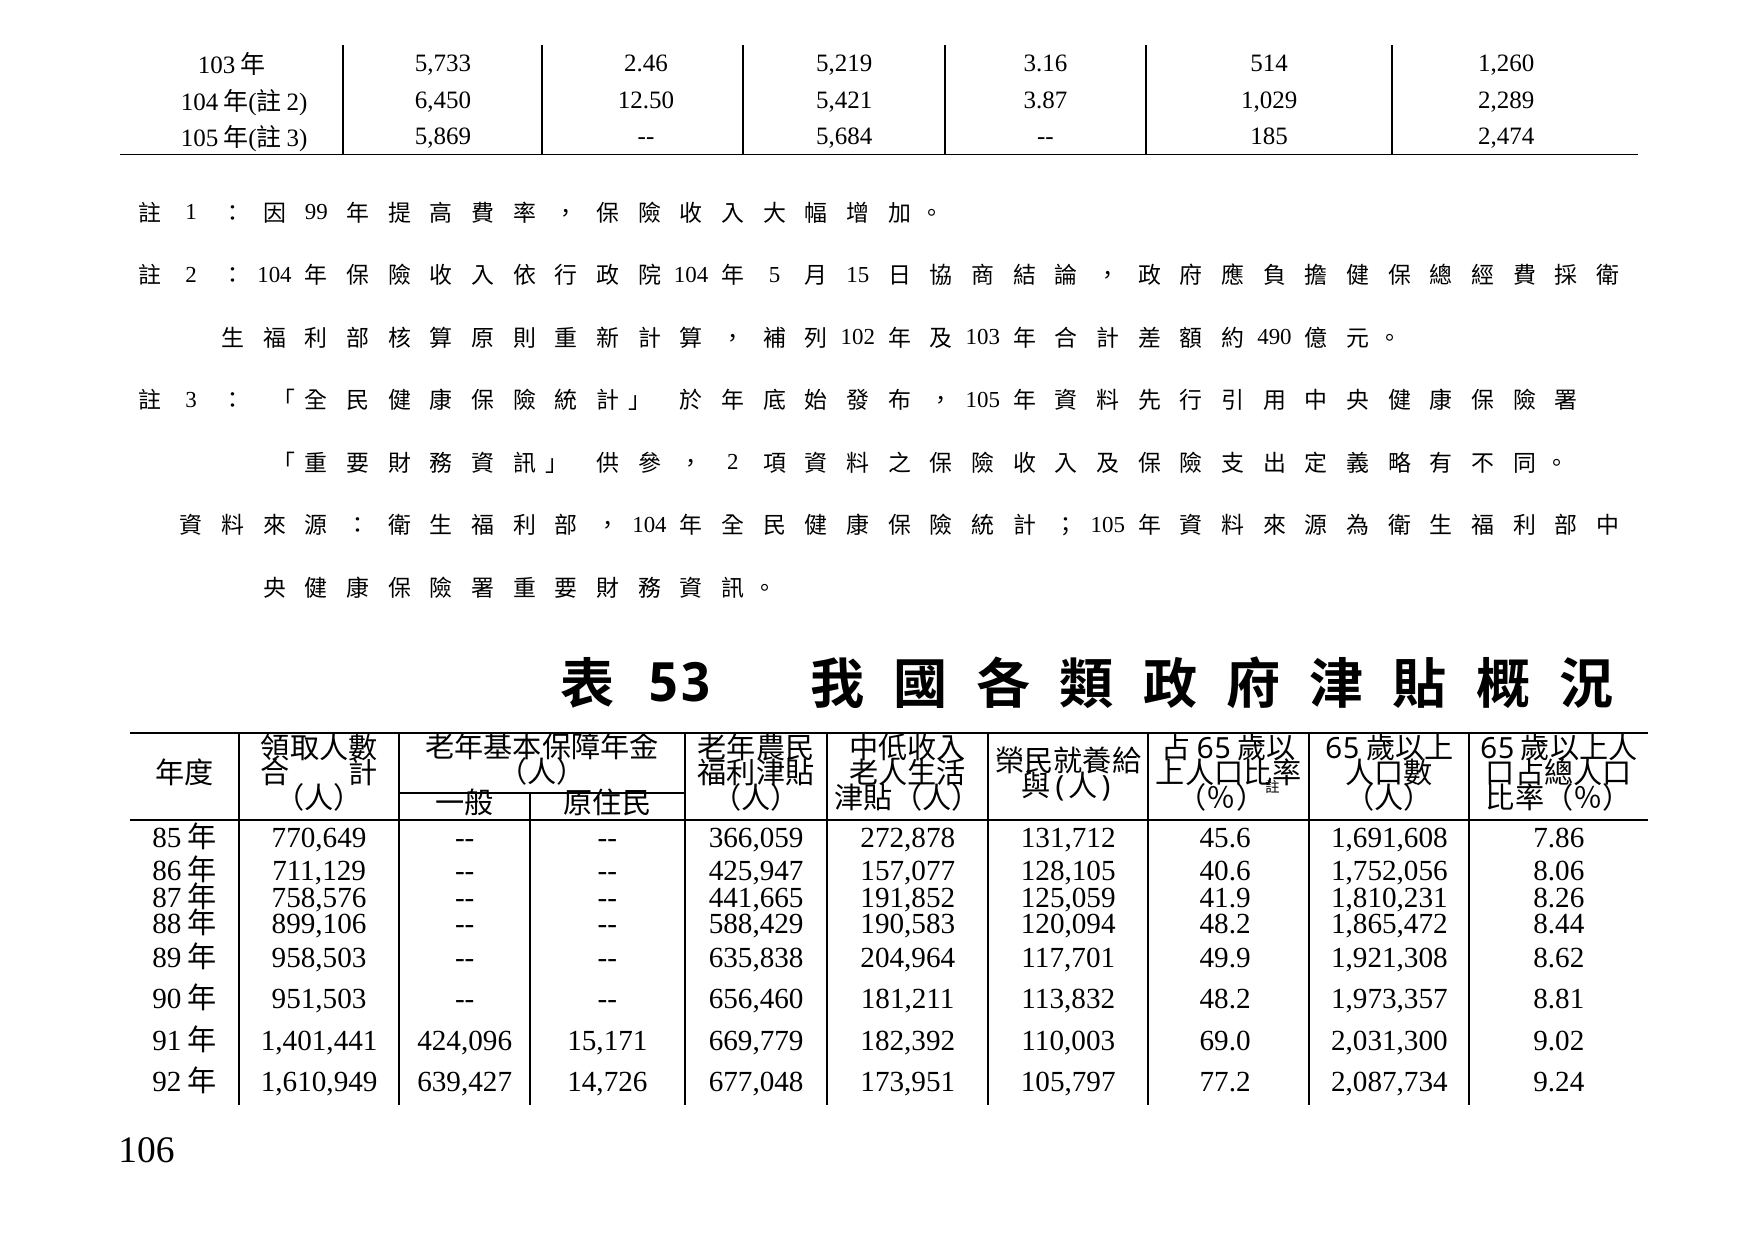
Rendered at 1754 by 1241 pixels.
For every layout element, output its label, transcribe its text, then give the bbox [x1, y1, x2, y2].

table_cell 9.24 [1470, 1063, 1648, 1104]
table_cell 173,951 [828, 1063, 987, 1104]
table_cell 40.6 [1149, 859, 1308, 888]
table_cell 191,852 [828, 888, 987, 913]
table_cell 711,129 [240, 859, 398, 888]
table_cell 1,752,056 [1310, 859, 1468, 888]
table_cell 92年 [130, 1063, 238, 1104]
table_cell 128,105 [989, 859, 1147, 888]
table_cell 366,059 [686, 821, 826, 859]
table_cell 5,684 [744, 117, 944, 153]
table_cell 48.2 [1149, 980, 1308, 1022]
table_cell 3.16 [946, 45, 1145, 81]
table_cell 131,712 [989, 821, 1147, 859]
table_cell 182,392 [828, 1022, 987, 1063]
table_cell 8.06 [1470, 859, 1648, 888]
table_cell -- [400, 913, 529, 939]
text 註3：「全民健康保險統計」於年底始發布，105年資料先行引用中央健康保險署「重要財務資訊」供參，2項資料之保險收入及保險支出定義略有不同。 [128, 357, 1628, 482]
table_cell 103年 [120, 45, 342, 81]
table_cell -- [400, 888, 529, 913]
table_cell 639,427 [400, 1063, 529, 1104]
table_cell 1,029 [1147, 81, 1391, 117]
table_cell 110,003 [989, 1022, 1147, 1063]
table_cell 1,610,949 [240, 1063, 398, 1104]
table_cell -- [400, 821, 529, 859]
table_cell 87年 [130, 888, 238, 913]
text 註1：因99年提高費率，保險收入大幅增加。 [128, 170, 1628, 232]
table_cell 425,947 [686, 859, 826, 888]
table_cell 15,171 [531, 1022, 684, 1063]
table_cell -- [543, 117, 742, 153]
table_header 占65歲以上人口比率（％）註 [1149, 734, 1308, 819]
table_cell 272,878 [828, 821, 987, 859]
text 註2：104年保險收入依行政院104年5月15日協商結論，政府應負擔健保總經費採衛生福利部核算原則重新計算，補列102年及103年合計差額約490億元。 [128, 232, 1628, 357]
table_cell -- [531, 821, 684, 859]
table_cell 588,429 [686, 913, 826, 939]
table_cell 190,583 [828, 913, 987, 939]
table_cell 770,649 [240, 821, 398, 859]
table_cell 2,087,734 [1310, 1063, 1468, 1104]
table_cell 6,450 [344, 81, 541, 117]
table_cell 9.02 [1470, 1022, 1648, 1063]
table_cell 8.81 [1470, 980, 1648, 1022]
table_cell 1,691,608 [1310, 821, 1468, 859]
table_cell 48.2 [1149, 913, 1308, 939]
table_cell 1,260 [1393, 45, 1637, 81]
table_cell 8.44 [1470, 913, 1648, 939]
table_cell 89年 [130, 939, 238, 980]
table_cell 2,289 [1393, 81, 1637, 117]
table_cell 899,106 [240, 913, 398, 939]
table_cell 204,964 [828, 939, 987, 980]
table_cell -- [531, 859, 684, 888]
table_header 年度 [130, 734, 238, 819]
table_cell 1,865,472 [1310, 913, 1468, 939]
table_cell 113,832 [989, 980, 1147, 1022]
table_cell 12.50 [543, 81, 742, 117]
table_cell 1,921,308 [1310, 939, 1468, 980]
table_cell 2,031,300 [1310, 1022, 1468, 1063]
table_cell 1,973,357 [1310, 980, 1468, 1022]
table_cell 14,726 [531, 1063, 684, 1104]
table_header 中低收入 老人生活 津貼（人） [828, 734, 987, 819]
table_cell 91年 [130, 1022, 238, 1063]
table_cell 7.86 [1470, 821, 1648, 859]
table_cell 758,576 [240, 888, 398, 913]
table_cell 105,797 [989, 1063, 1147, 1104]
table_cell 一般 [400, 794, 529, 819]
table_cell -- [531, 980, 684, 1022]
table_header 老年基本保障年金 （人） [400, 734, 684, 792]
table_cell 88年 [130, 913, 238, 939]
subtitle 表53 我國各類政府津貼概況 [128, 607, 1628, 732]
table_cell -- [531, 888, 684, 913]
table_cell -- [946, 117, 1145, 153]
table_cell 669,779 [686, 1022, 826, 1063]
table_cell 958,503 [240, 939, 398, 980]
table_cell 117,701 [989, 939, 1147, 980]
table_cell 635,838 [686, 939, 826, 980]
table_cell 77.2 [1149, 1063, 1308, 1104]
table_cell 514 [1147, 45, 1391, 81]
table_cell 49.9 [1149, 939, 1308, 980]
table_cell 1,401,441 [240, 1022, 398, 1063]
table_cell -- [400, 980, 529, 1022]
table_header 65歲以上人口數 （人） [1310, 734, 1468, 819]
table_cell 86年 [130, 859, 238, 888]
table_cell 8.26 [1470, 888, 1648, 913]
table_cell 3.87 [946, 81, 1145, 117]
table_cell 原住民 [531, 794, 684, 819]
table_cell 2.46 [543, 45, 742, 81]
table_header 老年農民 福利津貼 （人） [686, 734, 826, 819]
table_cell 1,810,231 [1310, 888, 1468, 913]
table_cell 90年 [130, 980, 238, 1022]
table_header 榮民就養給與(人) [989, 734, 1147, 819]
table_cell 951,503 [240, 980, 398, 1022]
table_cell -- [400, 939, 529, 980]
table_cell 2,474 [1393, 117, 1637, 153]
table_cell 656,460 [686, 980, 826, 1022]
table_cell 185 [1147, 117, 1391, 153]
table_cell 125,059 [989, 888, 1147, 913]
table_cell 677,048 [686, 1063, 826, 1104]
table_cell 5,733 [344, 45, 541, 81]
table_cell 120,094 [989, 913, 1147, 939]
table_cell -- [531, 939, 684, 980]
table_cell -- [400, 859, 529, 888]
table_cell 8.62 [1470, 939, 1648, 980]
text 資料來源：衛生福利部，104年全民健康保險統計；105年資料來源為衛生福利部中央健康保險署重要財務資訊。 [128, 482, 1628, 607]
table_cell 441,665 [686, 888, 826, 913]
table_header 領取人數 合 計 （人） [240, 734, 398, 819]
table_cell 424,096 [400, 1022, 529, 1063]
table_cell 105年(註3) [120, 117, 342, 153]
table_cell 181,211 [828, 980, 987, 1022]
table_cell 85年 [130, 821, 238, 859]
table_header 65歲以上人口占總人口比率（％） [1470, 734, 1648, 819]
table_cell 41.9 [1149, 888, 1308, 913]
table_cell 5,421 [744, 81, 944, 117]
table_cell -- [531, 913, 684, 939]
table_cell 45.6 [1149, 821, 1308, 859]
table_cell 104年(註2) [120, 81, 342, 117]
table_cell 5,219 [744, 45, 944, 81]
table_cell 69.0 [1149, 1022, 1308, 1063]
table_cell 5,869 [344, 117, 541, 153]
table_cell 157,077 [828, 859, 987, 888]
